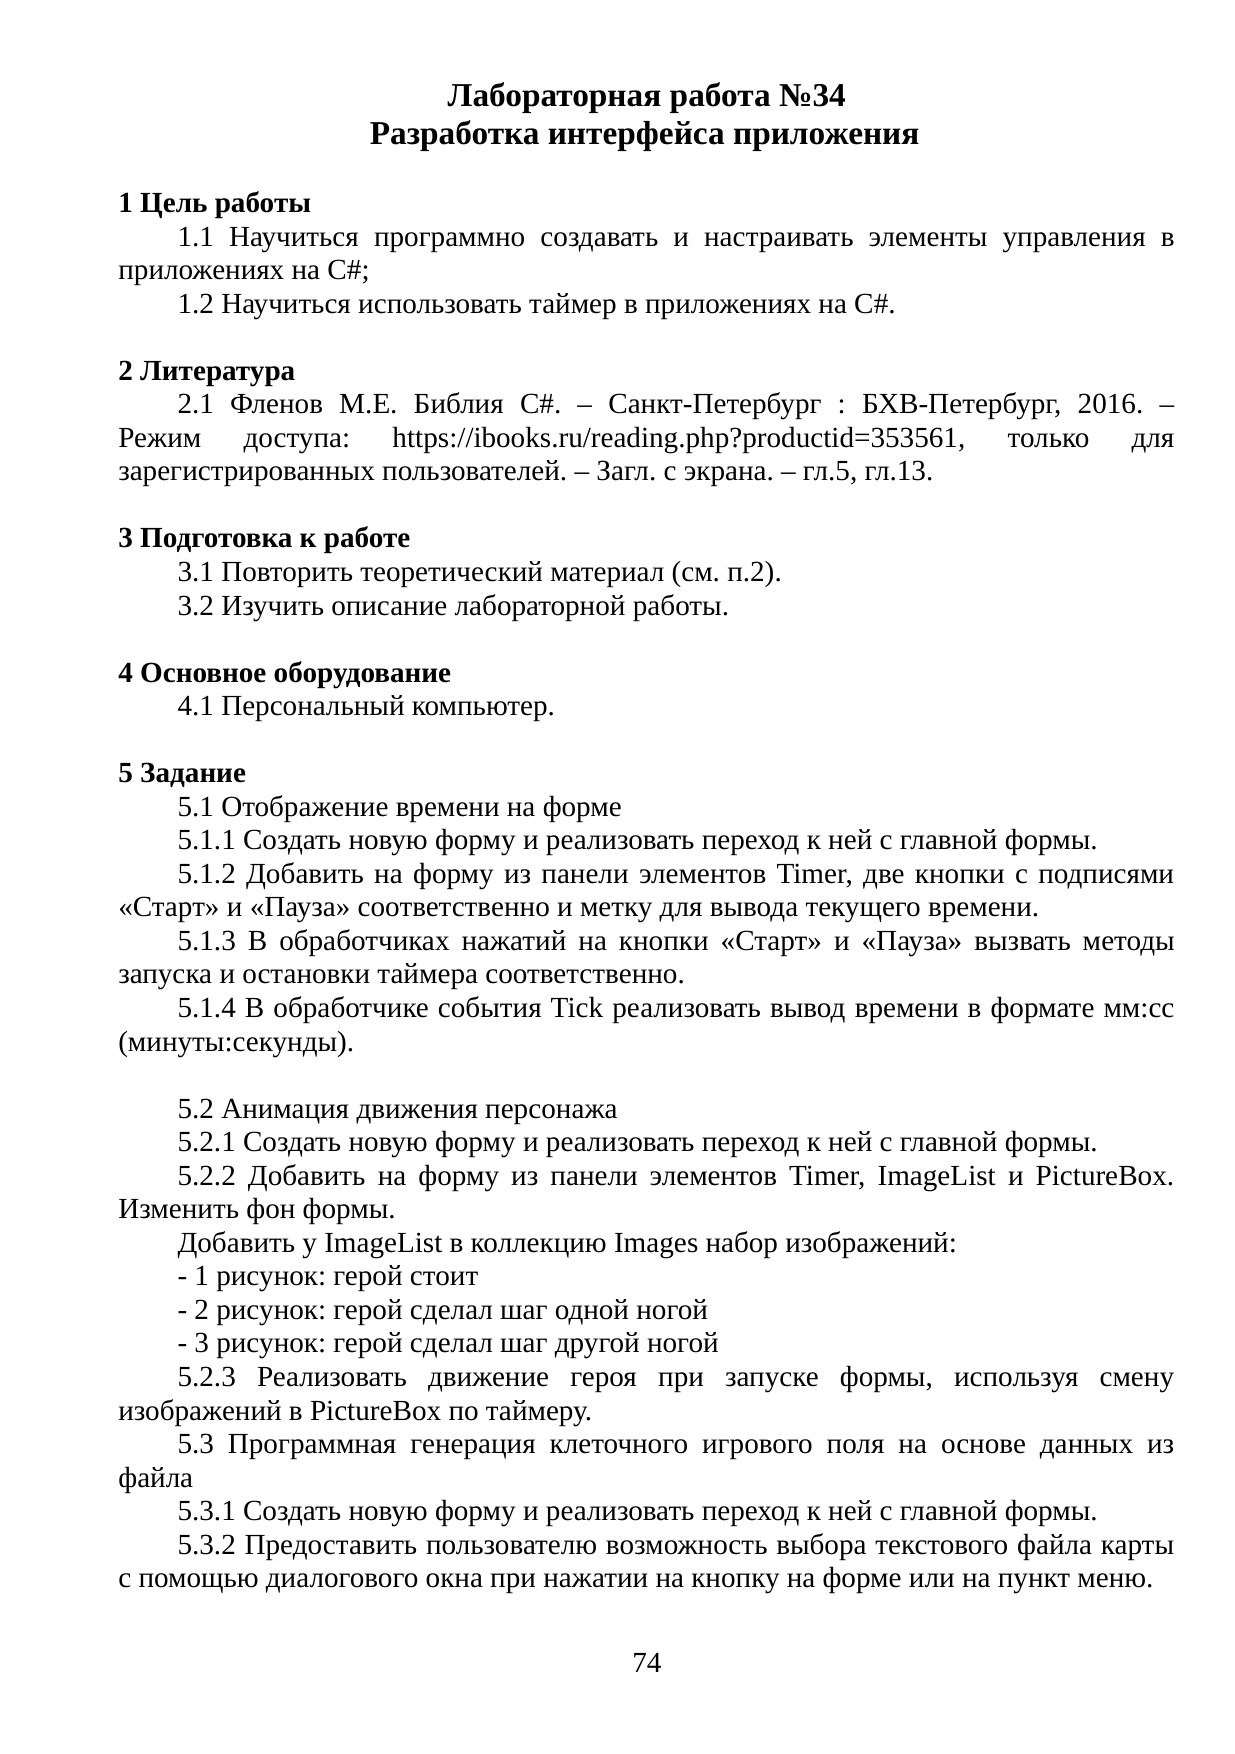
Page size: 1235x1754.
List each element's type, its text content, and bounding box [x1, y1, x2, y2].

text - 3 рисунок: герой сделал шаг другой ногой [118, 1326, 1175, 1359]
text 1.1 Научиться программно создавать и настраивать элементы управления в приложениях на C#; [118, 219, 1175, 286]
text 4.1 Персональный компьютер. [118, 688, 1175, 722]
text Добавить у ImageList в коллекцию Images набор изображений: [118, 1225, 1175, 1258]
text 4 Основное оборудование [118, 655, 1175, 688]
text 1 Цель работы [118, 185, 1175, 219]
text 5.1.4 В обработчике события Tick реализовать вывод времени в формате мм:сс (минуты:секунды). [118, 990, 1175, 1057]
text 3.2 Изучить описание лабораторной работы. [118, 588, 1175, 621]
text 5.1.2 Добавить на форму из панели элементов Timer, две кнопки с подписями «Старт» и «Пауза» соответственно и метку для вывода текущего времени. [118, 856, 1175, 923]
text 5.1.3 В обработчиках нажатий на кнопки «Старт» и «Пауза» вызвать методы запуска и остановки таймера соответственно. [118, 923, 1175, 990]
text 5.2.3 Реализовать движение героя при запуске формы, используя смену изображений в PictureBox по таймеру. [118, 1359, 1175, 1426]
text 5.3 Программная генерация клеточного игрового поля на основе данных из файла [118, 1426, 1175, 1493]
text - 2 рисунок: герой сделал шаг одной ногой [118, 1292, 1175, 1326]
text Разработка интерфейса приложения [118, 113, 1171, 152]
text 5.3.2 Предоставить пользователю возможность выбора текстового файла карты с помощью диалогового окна при нажатии на кнопку на форме или на пункт меню. [118, 1527, 1175, 1594]
text 5.1.1 Создать новую форму и реализовать переход к ней с главной формы. [118, 822, 1175, 856]
text 5.2.2 Добавить на форму из панели элементов Timer, ImageList и PictureBox. Изменить фон формы. [118, 1158, 1175, 1225]
text 1.2 Научиться использовать таймер в приложениях на C#. [118, 286, 1175, 319]
text Лабораторная работа №34 [118, 75, 1175, 113]
text 5.3.1 Создать новую форму и реализовать переход к ней с главной формы. [118, 1493, 1175, 1527]
text 5.2.1 Создать новую форму и реализовать переход к ней с главной формы. [118, 1124, 1175, 1158]
text 2 Литература [118, 353, 1175, 386]
text 5.1 Отображение времени на форме [118, 789, 1175, 822]
text 3.1 Повторить теоретический материал (см. п.2). [118, 554, 1175, 588]
text 5 Задание [118, 755, 1175, 789]
text 3 Подготовка к работе [118, 521, 1175, 554]
text 5.2 Анимация движения персонажа [118, 1091, 1175, 1124]
text 2.1 Фленов М.Е. Библия C#. – Санкт-Петербург : БХВ-Петербург, 2016. – Режим доступа: https://ibooks.ru/reading.php?productid=353561, только для зарегистрированных пользователей. – Загл. с экрана. – гл.5, гл.13. [118, 386, 1175, 487]
text - 1 рисунок: герой стоит [118, 1258, 1175, 1292]
